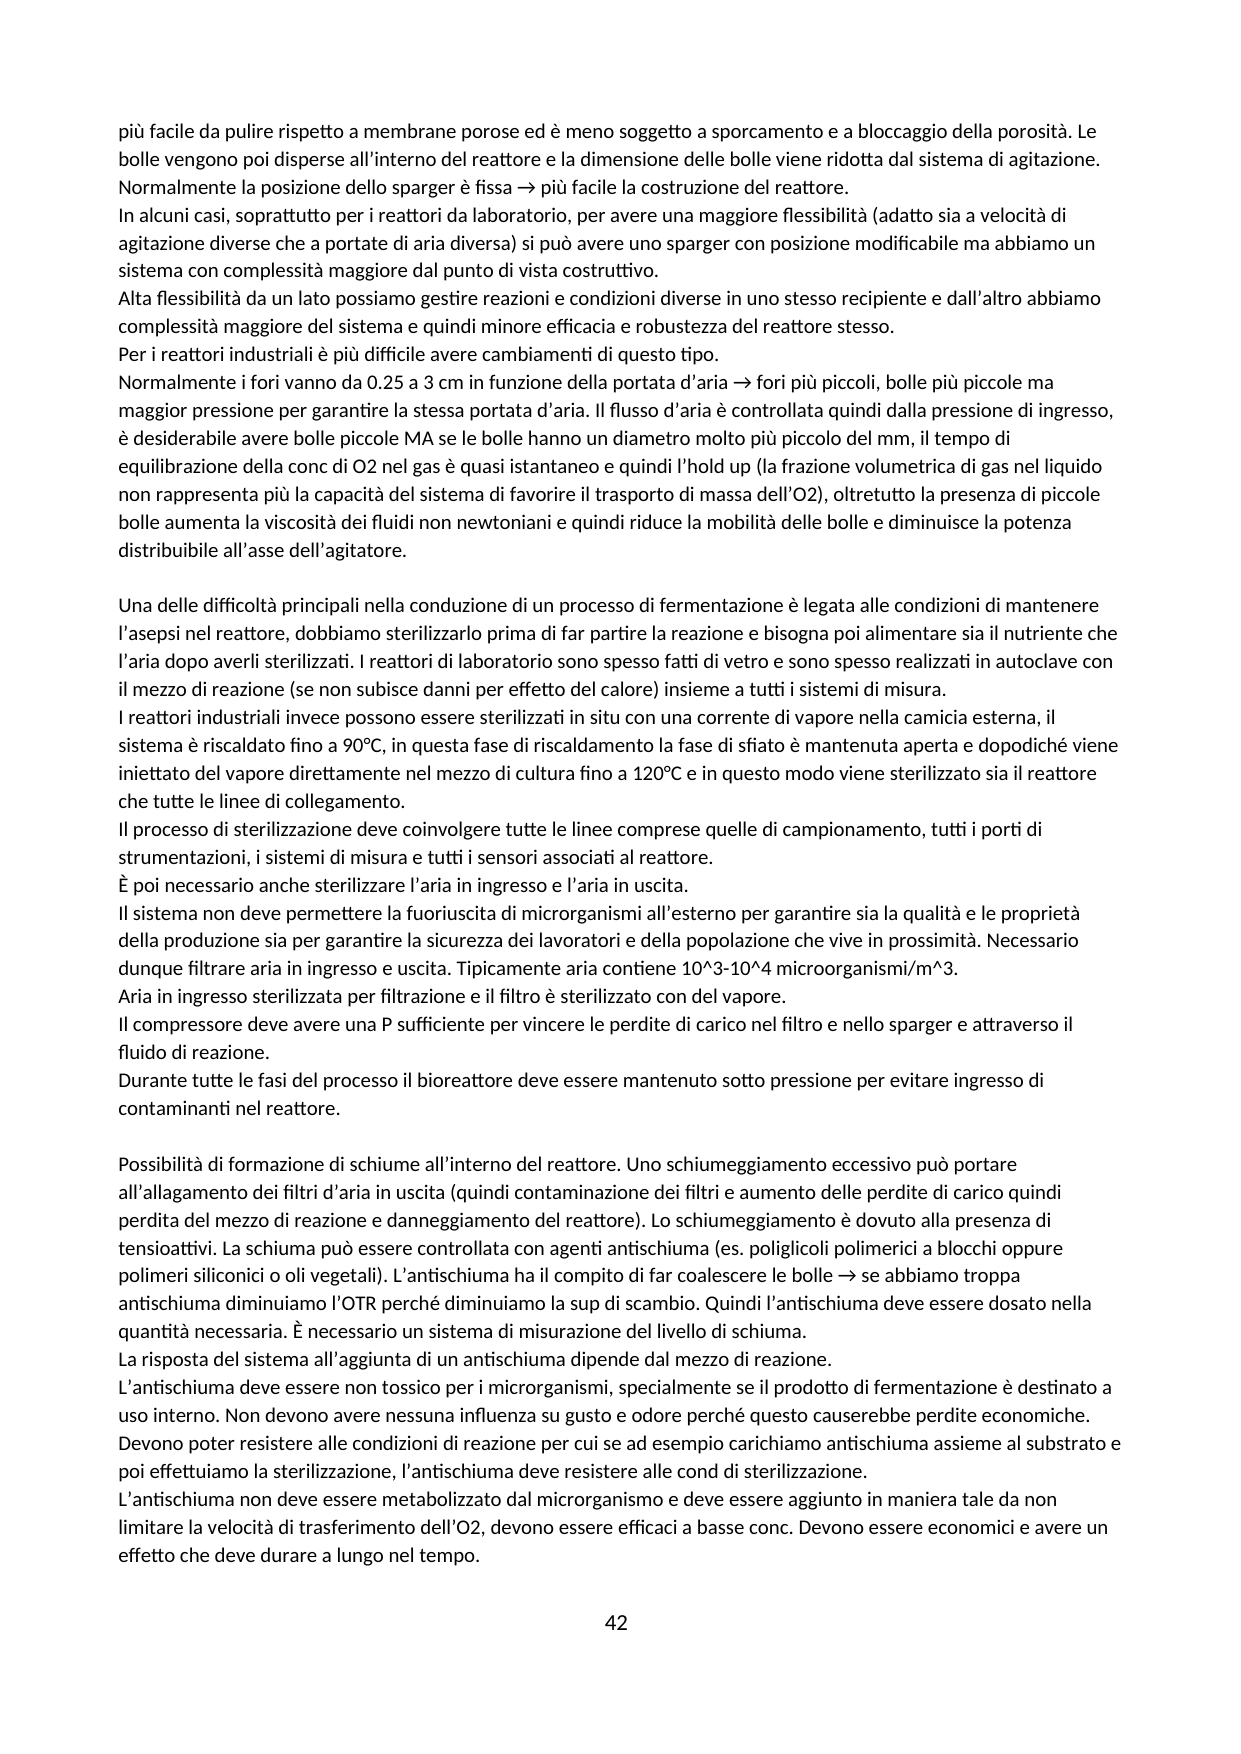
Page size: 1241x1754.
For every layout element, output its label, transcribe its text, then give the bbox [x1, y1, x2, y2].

text più facile da pulire rispetto a membrane porose ed è meno soggetto a sporcamento e a bloccaggio della porosità. Le bolle vengono poi disperse all’interno del reattore e la dimensione delle bolle viene ridotta dal sistema di agitazione. [118, 118, 1124, 171]
text In alcuni casi, soprattutto per i reattori da laboratorio, per avere una maggiore flessibilità (adatto sia a velocità di agitazione diverse che a portate di aria diversa) si può avere uno sparger con posizione modificabile ma abbiamo un sistema con complessità maggiore dal punto di vista costruttivo. Alta flessibilità da un lato possiamo gestire reazioni e condizioni diverse in uno stesso recipiente e dall’altro abbiamo complessità maggiore del sistema e quindi minore efficacia e robustezza del reattore stesso. Per i reattori industriali è più difficile avere cambiamenti di questo tipo. Normalmente i fori vanno da 0.25 a 3 cm in funzione della portata d’aria → fori più piccoli, bolle più piccole ma maggior pressione per garantire la stessa portata d’aria. Il flusso d’aria è controllata quindi dalla pressione di ingresso, è desiderabile avere bolle piccole MA se le bolle hanno un diametro molto più piccolo del mm, il tempo di equilibrazione della conc di O2 nel gas è quasi istantaneo e quindi l’hold up (la frazione volumetrica di gas nel liquido non rappresenta più la capacità del sistema di favorire il trasporto di massa dell’O2), oltretutto la presenza di piccole bolle aumenta la viscosità dei fluidi non newtoniani e quindi riduce la mobilità delle bolle e diminuisce la potenza distribuibile all’asse dell’agitatore. Una delle difficoltà principali nella conduzione di un processo di fermentazione è legata alle condizioni di mantenere l’asepsi nel reattore, dobbiamo sterilizzarlo prima di far partire la reazione e bisogna poi alimentare sia il nutriente che l’aria dopo averli sterilizzati. I reattori di laboratorio sono spesso fatti di vetro e sono spesso realizzati in autoclave con il mezzo di reazione (se non subisce danni per effetto del calore) insieme a tutti i sistemi di misura. I reattori industriali invece possono essere sterilizzati in situ con una corrente di vapore nella camicia esterna, il sistema è riscaldato fino a 90°C, in questa fase di riscaldamento la fase di sfiato è mantenuta aperta e dopodiché viene iniettato del vapore direttamente nel mezzo di cultura fino a 120°C e in questo modo viene sterilizzato sia il reattore che tutte le linee di collegamento. Il processo di sterilizzazione deve coinvolgere tutte le linee comprese quelle di campionamento, tutti i porti di strumentazioni, i sistemi di misura e tutti i sensori associati al reattore. [118, 202, 1124, 869]
text È poi necessario anche sterilizzare l’aria in ingresso e l’aria in uscita. Il sistema non deve permettere la fuoriuscita di microrganismi all’esterno per garantire sia la qualità e le proprietà della produzione sia per garantire la sicurezza dei lavoratori e della popolazione che vive in prossimità. Necessario dunque filtrare aria in ingresso e uscita. Tipicamente aria contiene 10^3-10^4 microorganismi/m^3. Aria in ingresso sterilizzata per filtrazione e il filtro è sterilizzato con del vapore. Il compressore deve avere una P sufficiente per vincere le perdite di carico nel filtro e nello sparger e attraverso il fluido di reazione. Durante tutte le fasi del processo il bioreattore deve essere mantenuto sotto pressione per evitare ingresso di contaminanti nel reattore. Possibilità di formazione di schiume all’interno del reattore. Uno schiumeggiamento eccessivo può portare all’allagamento dei filtri d’aria in uscita (quindi contaminazione dei filtri e aumento delle perdite di carico quindi perdita del mezzo di reazione e danneggiamento del reattore). Lo schiumeggiamento è dovuto alla presenza di tensioattivi. La schiuma può essere controllata con agenti antischiuma (es. poliglicoli polimerici a blocchi oppure polimeri siliconici o oli vegetali). L’antischiuma ha il compito di far coalescere le bolle → se abbiamo troppa antischiuma diminuiamo l’OTR perché diminuiamo la sup di scambio. Quindi l’antischiuma deve essere dosato nella quantità necessaria. È necessario un sistema di misurazione del livello di schiuma. La risposta del sistema all’aggiunta di un antischiuma dipende dal mezzo di reazione. L’antischiuma deve essere non tossico per i microrganismi, specialmente se il prodotto di fermentazione è destinato a uso interno. Non devono avere nessuna influenza su gusto e odore perché questo causerebbe perdite economiche. Devono poter resistere alle condizioni di reazione per cui se ad esempio carichiamo antischiuma assieme al substrato e poi effettuiamo la sterilizzazione, l’antischiuma deve resistere alle cond di sterilizzazione. L’antischiuma non deve essere metabolizzato dal microrganismo e deve essere aggiunto in maniera tale da non limitare la velocità di trasferimento dell’O2, devono essere efficaci a basse conc. Devono essere economici e avere un effetto che deve durare a lungo nel tempo. [118, 872, 1124, 1567]
text Normalmente la posizione dello sparger è fissa → più facile la costruzione del reattore. [118, 174, 1124, 199]
